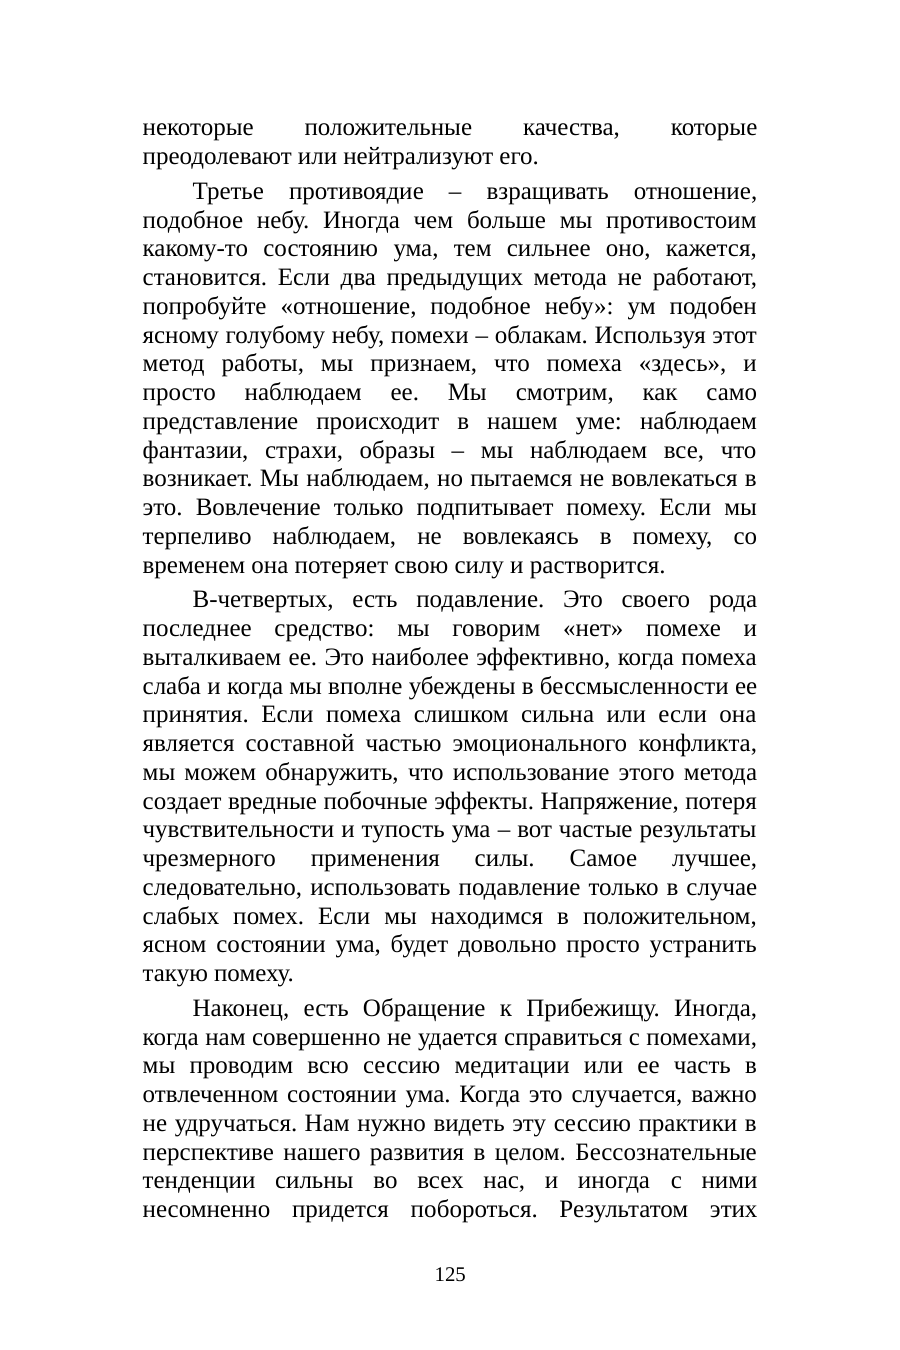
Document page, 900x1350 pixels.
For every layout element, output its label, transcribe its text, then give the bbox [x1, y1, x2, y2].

text Третье противоядие – взращивать отношение, подобное небу. Иногда чем больше мы противостоим какому-то состоянию ума, тем сильнее оно, кажется, становится. Если два предыдущих метода не работают, попробуйте «отношение, подобное небу»: ум подобен ясному голубому небу, помехи – облакам. Используя этот метод работы, мы признаем, что помеха «здесь», и просто наблюдаем ее. Мы смотрим, как само представление происходит в нашем уме: наблюдаем фантазии, страхи, образы – мы наблюдаем все, что возникает. Мы наблюдаем, но пытаемся не вовлекаться в это. Вовлечение только подпитывает помеху. Если мы терпеливо наблюдаем, не вовлекаясь в помеху, со временем она потеряет свою силу и растворится. [142, 176, 757, 578]
text некоторые положительные качества, которые преодолевают или нейтрализуют его. [142, 112, 757, 170]
text Наконец, есть Обращение к Прибежищу. Иногда, когда нам совершенно не удается справиться с помехами, мы проводим всю сессию медитации или ее часть в отвлеченном состоянии ума. Когда это случается, важно не удручаться. Нам нужно видеть эту сессию практики в перспективе нашего развития в целом. Бессознательные тенденции сильны во всех нас, и иногда с ними несомненно придется побороться. Результатом этих [142, 993, 757, 1223]
text В-четвертых, есть подавление. Это своего рода последнее средство: мы говорим «нет» помехе и выталкиваем ее. Это наиболее эффективно, когда помеха слаба и когда мы вполне убеждены в бессмысленности ее принятия. Если помеха слишком сильна или если она является составной частью эмоционального конфликта, мы можем обнаружить, что использование этого метода создает вредные побочные эффекты. Напряжение, потеря чувствительности и тупость ума – вот частые результаты чрезмерного применения силы. Самое лучшее, следовательно, использовать подавление только в случае слабых помех. Если мы находимся в положительном, ясном состоянии ума, будет довольно просто устранить такую помеху. [142, 584, 757, 987]
